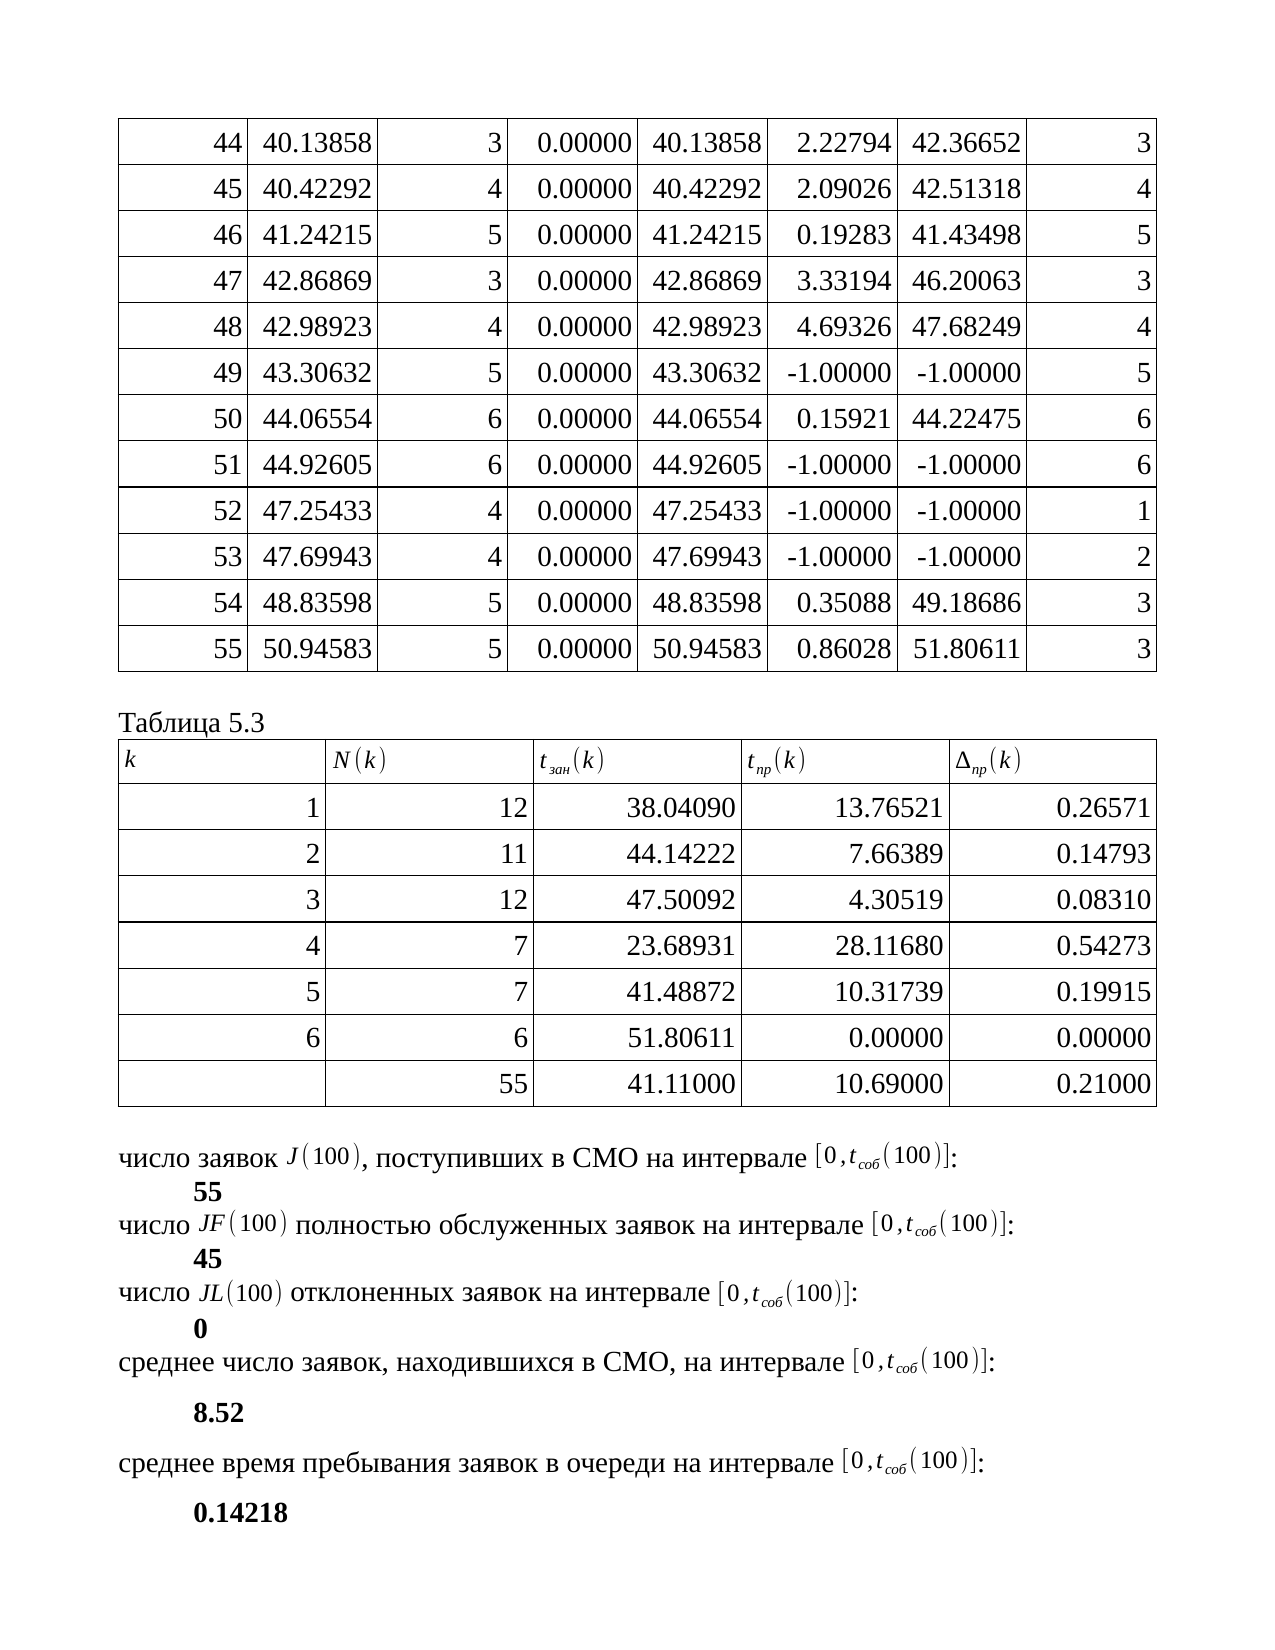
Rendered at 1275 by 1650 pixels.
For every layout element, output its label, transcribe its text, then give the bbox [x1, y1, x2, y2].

table_cell 12 [326, 784, 533, 829]
table_cell 48 [119, 303, 247, 348]
table_cell 0.00000 [508, 257, 637, 302]
table_cell 1 [119, 784, 325, 829]
table_cell 48.83598 [638, 580, 767, 624]
table_cell 6 [119, 1015, 325, 1059]
table_cell 12 [326, 876, 533, 921]
table_cell 5 [1027, 211, 1156, 256]
table_cell 0.00000 [508, 211, 637, 256]
table_cell 0.19915 [950, 969, 1156, 1013]
table_cell 4 [1027, 165, 1156, 210]
table_header [742, 740, 949, 783]
table_header [950, 740, 1156, 783]
text среднее число заявок, находившихся в СМО, на интервале : [118, 1344, 1157, 1378]
table_cell 44.92605 [248, 441, 377, 486]
table_cell -1.00000 [768, 349, 897, 394]
table_cell 40.42292 [248, 165, 377, 210]
table_cell -1.00000 [898, 534, 1026, 578]
table_header [119, 740, 325, 783]
table_cell -1.00000 [898, 349, 1026, 394]
table_cell 47.50092 [534, 876, 741, 921]
table_header [534, 740, 741, 783]
text число полностью обслуженных заявок на интервале : [118, 1207, 1157, 1241]
table_cell 42.51318 [898, 165, 1026, 210]
table_cell 55 [119, 626, 247, 671]
table_cell 0.00000 [508, 626, 637, 671]
table_cell 40.13858 [638, 119, 767, 164]
table_cell 2 [1027, 534, 1156, 578]
table_cell 46.20063 [898, 257, 1026, 302]
table_cell 7 [326, 923, 533, 967]
table_cell 0.00000 [508, 303, 637, 348]
text число заявок , поступивших в СМО на интервале : [118, 1140, 1157, 1174]
text среднее время пребывания заявок в очереди на интервале : [118, 1445, 1157, 1478]
table_cell 44.06554 [248, 395, 377, 440]
table_cell -1.00000 [768, 488, 897, 532]
table_cell 10.31739 [742, 969, 949, 1013]
table_cell 44.06554 [638, 395, 767, 440]
table_cell 42.86869 [638, 257, 767, 302]
table_cell 0.00000 [508, 165, 637, 210]
table_cell 47.25433 [248, 488, 377, 532]
table_cell 41.43498 [898, 211, 1026, 256]
table_cell 43.30632 [638, 349, 767, 394]
table_cell 50.94583 [638, 626, 767, 671]
table_cell 13.76521 [742, 784, 949, 829]
table_cell 40.13858 [248, 119, 377, 164]
table_cell 44 [119, 119, 247, 164]
table_cell 42.98923 [248, 303, 377, 348]
text 8.52 [118, 1395, 1157, 1428]
table_cell 0.00000 [742, 1015, 949, 1059]
table_cell 0.86028 [768, 626, 897, 671]
table_cell 50.94583 [248, 626, 377, 671]
table_cell 0.00000 [950, 1015, 1156, 1059]
table_cell 51 [119, 441, 247, 486]
table_cell 6 [1027, 441, 1156, 486]
table_cell 0.14793 [950, 830, 1156, 875]
table_cell 23.68931 [534, 923, 741, 967]
table_cell 47.69943 [638, 534, 767, 578]
table_cell 43.30632 [248, 349, 377, 394]
table_cell 4 [119, 923, 325, 967]
table_cell 4 [1027, 303, 1156, 348]
table_cell 0.15921 [768, 395, 897, 440]
table_cell -1.00000 [768, 534, 897, 578]
table_cell 51.80611 [898, 626, 1026, 671]
table_cell 47 [119, 257, 247, 302]
table_cell 0.00000 [508, 349, 637, 394]
table_cell 41.24215 [248, 211, 377, 256]
table_cell 38.04090 [534, 784, 741, 829]
table_cell 4.30519 [742, 876, 949, 921]
table_cell 0.00000 [508, 119, 637, 164]
table_cell -1.00000 [898, 488, 1026, 532]
table_cell 3 [119, 876, 325, 921]
table_cell 5 [1027, 349, 1156, 394]
table_cell [119, 1061, 325, 1106]
table_cell 42.36652 [898, 119, 1026, 164]
table_cell 45 [119, 165, 247, 210]
text число отклоненных заявок на интервале : [118, 1274, 1157, 1311]
table_cell 50 [119, 395, 247, 440]
table_cell 0.35088 [768, 580, 897, 624]
table_cell 5 [378, 349, 507, 394]
table_cell 48.83598 [248, 580, 377, 624]
table_cell 53 [119, 534, 247, 578]
table_cell 5 [378, 211, 507, 256]
table_cell 6 [326, 1015, 533, 1059]
table_cell 6 [378, 395, 507, 440]
table_cell 7 [326, 969, 533, 1013]
table_cell 42.86869 [248, 257, 377, 302]
table_cell 4 [378, 488, 507, 532]
text 45 [118, 1241, 1157, 1274]
table_cell 3 [378, 257, 507, 302]
table_cell 52 [119, 488, 247, 532]
table_cell 0.26571 [950, 784, 1156, 829]
table_cell 2 [119, 830, 325, 875]
table_cell 2.09026 [768, 165, 897, 210]
table_cell 44.92605 [638, 441, 767, 486]
text 0.14218 [118, 1495, 1157, 1529]
table_cell 6 [378, 441, 507, 486]
table_cell -1.00000 [898, 441, 1026, 486]
table_cell 0.00000 [508, 580, 637, 624]
table_cell 4 [378, 534, 507, 578]
table_cell 3.33194 [768, 257, 897, 302]
table_cell 3 [1027, 580, 1156, 624]
table_cell 3 [1027, 626, 1156, 671]
table_cell 3 [378, 119, 507, 164]
table_cell 49.18686 [898, 580, 1026, 624]
table_cell 5 [378, 626, 507, 671]
table_cell 47.25433 [638, 488, 767, 532]
table_cell 0.00000 [508, 395, 637, 440]
table_cell 54 [119, 580, 247, 624]
table_cell 0.54273 [950, 923, 1156, 967]
text 0 [118, 1311, 1157, 1344]
table_cell 5 [119, 969, 325, 1013]
table_cell 42.98923 [638, 303, 767, 348]
table_header [326, 740, 533, 783]
table_cell 51.80611 [534, 1015, 741, 1059]
text Таблица 5.3 [118, 705, 1157, 739]
table_cell 47.69943 [248, 534, 377, 578]
table_cell 0.21000 [950, 1061, 1156, 1106]
table_cell 4 [378, 303, 507, 348]
table_cell 6 [1027, 395, 1156, 440]
table_cell 4.69326 [768, 303, 897, 348]
table_cell 2.22794 [768, 119, 897, 164]
table_cell 41.11000 [534, 1061, 741, 1106]
table_cell 47.68249 [898, 303, 1026, 348]
table_cell 3 [1027, 119, 1156, 164]
table_cell 44.14222 [534, 830, 741, 875]
table_cell 3 [1027, 257, 1156, 302]
table_cell 1 [1027, 488, 1156, 532]
table_cell 0.08310 [950, 876, 1156, 921]
table_cell 28.11680 [742, 923, 949, 967]
table_cell 11 [326, 830, 533, 875]
text 55 [118, 1174, 1157, 1207]
table_cell 44.22475 [898, 395, 1026, 440]
table_cell 0.00000 [508, 441, 637, 486]
table_cell 10.69000 [742, 1061, 949, 1106]
table_cell 5 [378, 580, 507, 624]
table_cell 49 [119, 349, 247, 394]
table_cell 41.48872 [534, 969, 741, 1013]
table_cell 0.00000 [508, 534, 637, 578]
table_cell 7.66389 [742, 830, 949, 875]
table_cell 4 [378, 165, 507, 210]
table_cell 55 [326, 1061, 533, 1106]
table_cell 0.00000 [508, 488, 637, 532]
table_cell 41.24215 [638, 211, 767, 256]
table_cell 40.42292 [638, 165, 767, 210]
table_cell 0.19283 [768, 211, 897, 256]
table_cell 46 [119, 211, 247, 256]
table_cell -1.00000 [768, 441, 897, 486]
